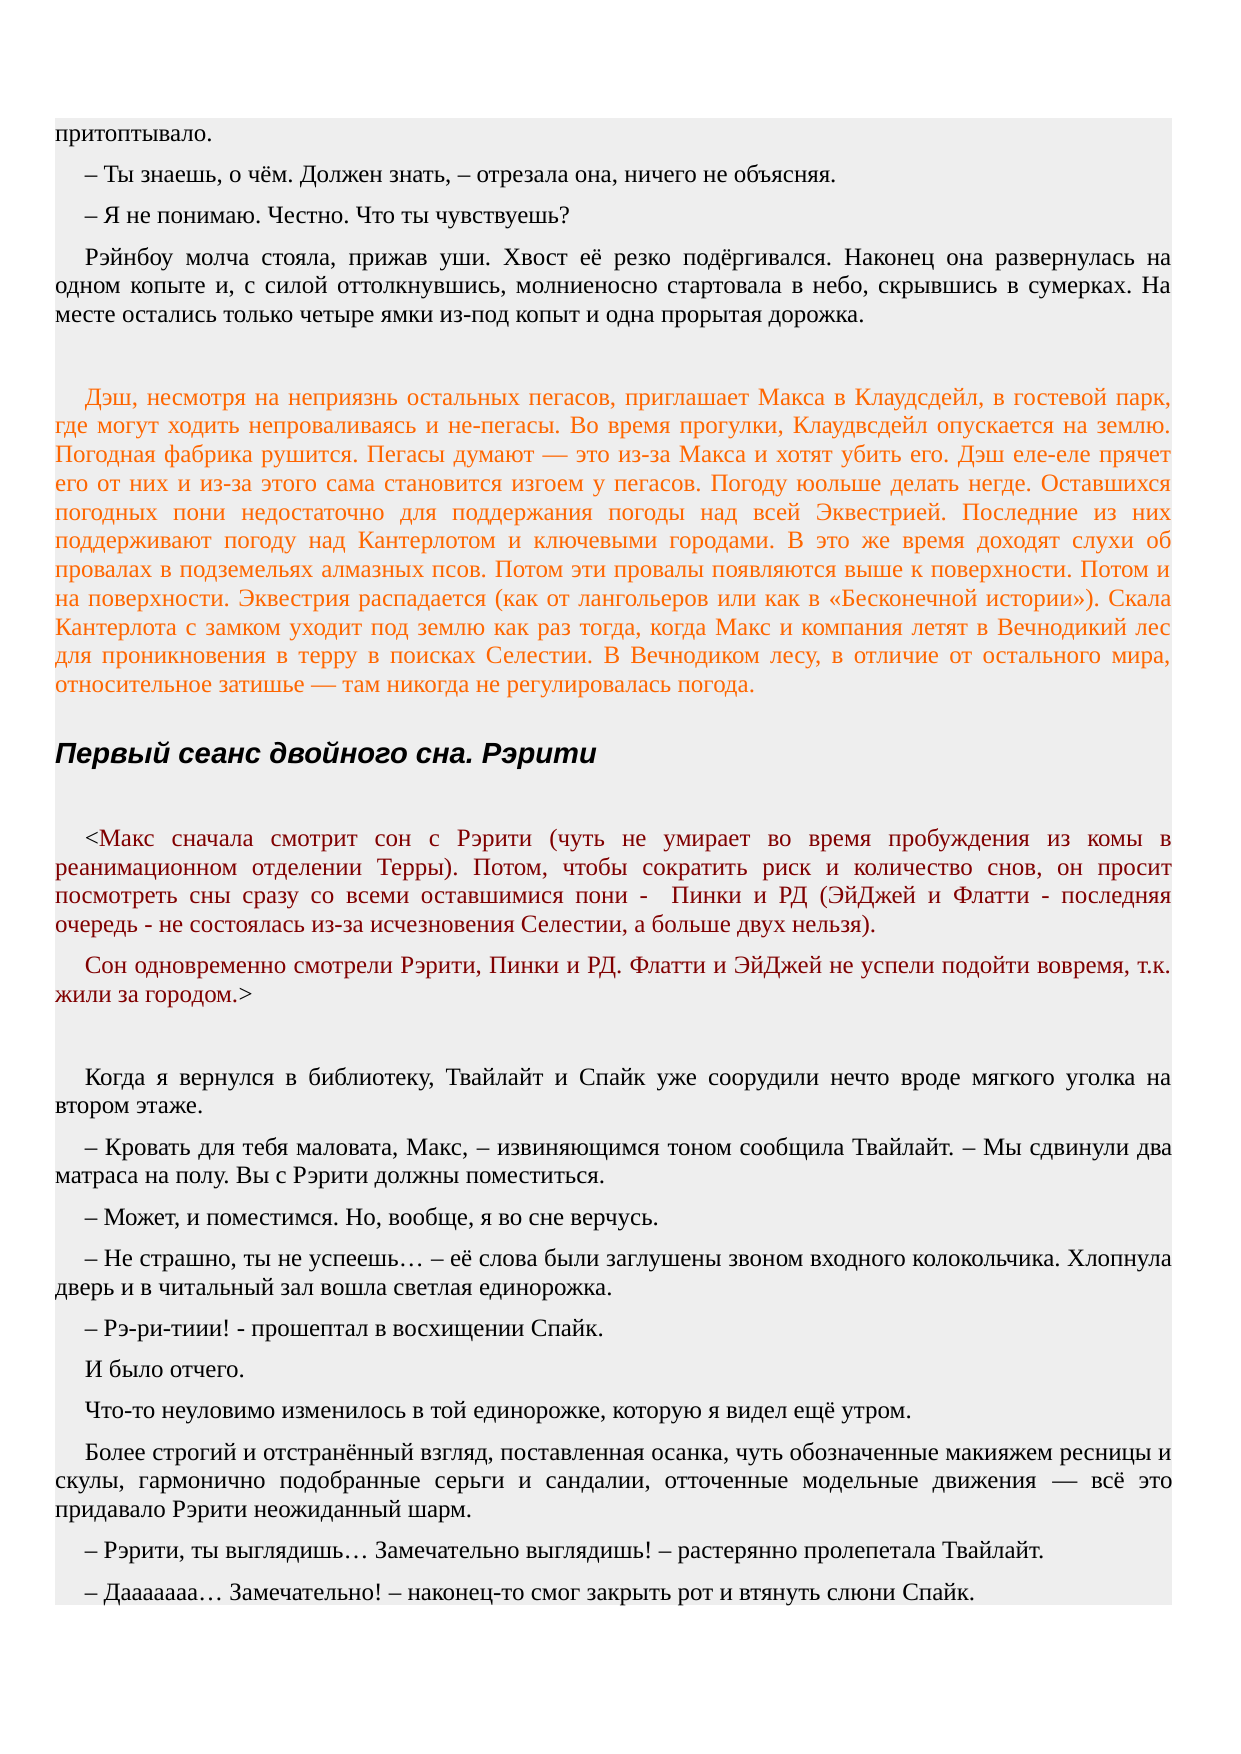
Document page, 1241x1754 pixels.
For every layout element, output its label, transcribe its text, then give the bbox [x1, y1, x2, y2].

text – Ты знаешь, о чём. Должен знать, – отрезала она, ничего не объясняя. [55, 159, 1172, 188]
text Что-то неуловимо изменилось в той единорожке, которую я видел ещё утром. [55, 1395, 1172, 1424]
text – Рэ-ри-тиии! - прошептал в восхищении Спайк. [55, 1313, 1172, 1342]
text Сон одновременно смотрели Рэрити, Пинки и РД. Флатти и ЭйДжей не успели подойти вовремя, т.к. жили за городом.> [55, 950, 1172, 1008]
text Более строгий и отстранённый взгляд, поставленная осанка, чуть обозначенные макияжем ресницы и скулы, гармонично подобранные серьги и сандалии, отточенные модельные движения — всё это придавало Рэрити неожиданный шарм. [55, 1437, 1172, 1523]
subtitle Первый сеанс двойного сна. Рэрити [55, 736, 1172, 769]
text – Не страшно, ты не успеешь… – её слова были заглушены звоном входного колокольчика. Хлопнула дверь и в читальный зал вошла светлая единорожка. [55, 1243, 1172, 1300]
text Дэш, несмотря на неприязнь остальных пегасов, приглашает Макса в Клаудсдейл, в гостевой парк, где могут ходить непроваливаясь и не-пегасы. Во время прогулки, Клаудвсдейл опускается на землю. Погодная фабрика рушится. Пегасы думают — это из-за Макса и хотят убить его. Дэш еле-еле прячет его от них и из-за этого сама становится изгоем у пегасов. Погоду юольше делать негде. Оставшихся погодных пони недостаточно для поддержания погоды над всей Эквестрией. Последние из них поддерживают погоду над Кантерлотом и ключевыми городами. В это же время доходят слухи об провалах в подземельях алмазных псов. Потом эти провалы появляются выше к поверхности. Потом и на поверхности. Эквестрия распадается (как от лангольеров или как в «Бесконечной истории»). Скала Кантерлота с замком уходит под землю как раз тогда, когда Макс и компания летят в Вечнодикий лес для проникновения в терру в поисках Селестии. В Вечнодиком лесу, в отличие от остального мира, относительное затишье — там никогда не регулировалась погода. [55, 382, 1172, 698]
text – Кровать для тебя маловата, Макс, – извиняющимся тоном сообщила Твайлайт. – Мы сдвинули два матраса на полу. Вы с Рэрити должны поместиться. [55, 1132, 1172, 1189]
text – Я не понимаю. Честно. Что ты чувствуешь? [55, 201, 1172, 229]
text Когда я вернулся в библиотеку, Твайлайт и Спайк уже соорудили нечто вроде мягкого уголка на втором этаже. [55, 1062, 1172, 1119]
text – Может, и поместимся. Но, вообще, я во сне верчусь. [55, 1202, 1172, 1230]
text И было отчего. [55, 1354, 1172, 1383]
text – Рэрити, ты выглядишь… Замечательно выглядишь! – растерянно пролепетала Твайлайт. [55, 1535, 1172, 1564]
text притоптывало. [55, 118, 1172, 147]
text – Дааааааа… Замечательно! – наконец-то смог закрыть рот и втянуть слюни Спайк. [55, 1577, 1172, 1605]
text <Макс сначала смотрит сон с Рэрити (чуть не умирает во время пробуждения из комы в реанимационном отделении Терры). Потом, чтобы сократить риск и количество снов, он просит посмотреть сны сразу со всеми оставшимися пони - Пинки и РД (ЭйДжей и Флатти - последняя очередь - не состоялась из-за исчезновения Селестии, а больше двух нельзя). [55, 823, 1172, 938]
text Рэйнбоу молча стояла, прижав уши. Хвост её резко подёргивался. Наконец она развернулась на одном копыте и, с силой оттолкнувшись, молниеносно стартовала в небо, скрывшись в сумерках. На месте остались только четыре ямки из-под копыт и одна прорытая дорожка. [55, 242, 1172, 328]
